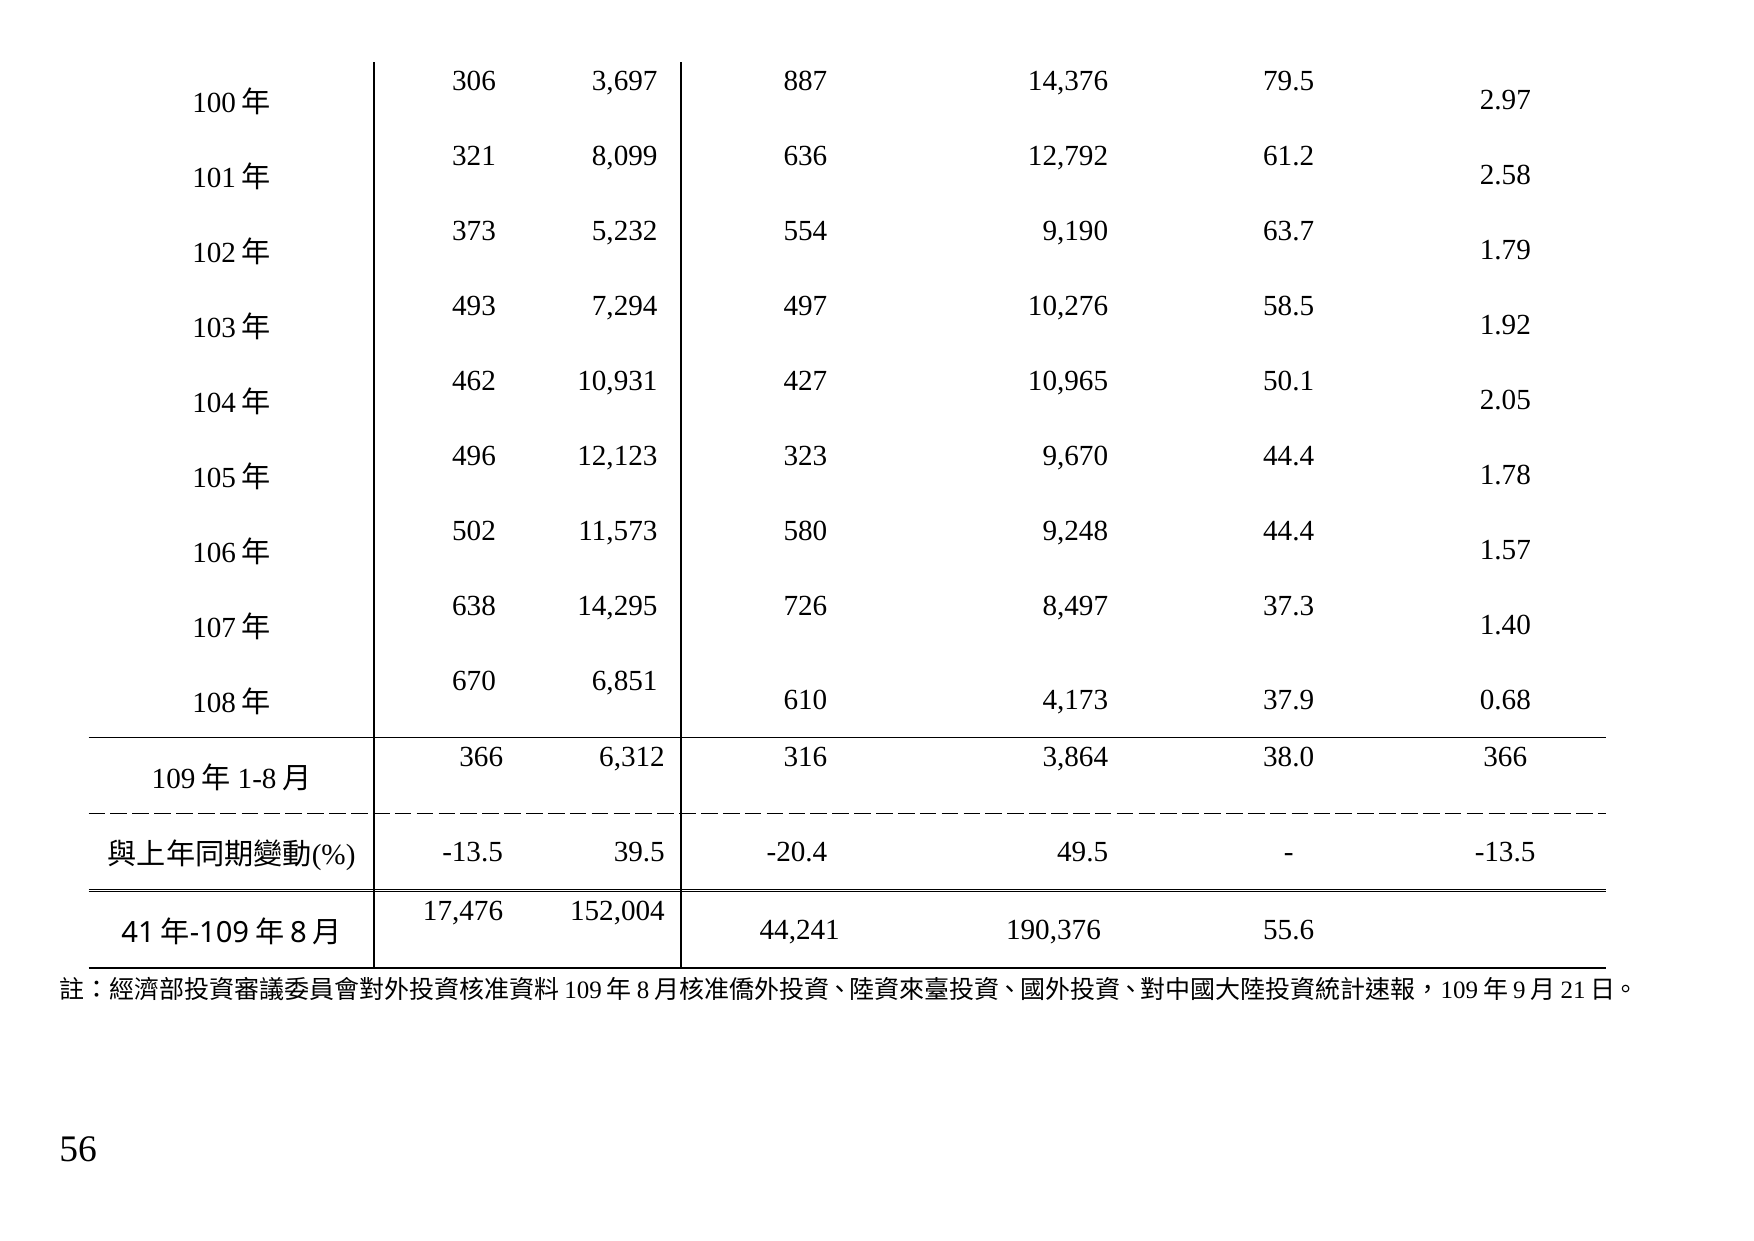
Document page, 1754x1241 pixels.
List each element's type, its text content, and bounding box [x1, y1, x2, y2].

table_cell 636 [682, 137, 918, 212]
table_cell 373 [375, 212, 503, 287]
table_cell 670 [375, 662, 503, 737]
table_cell [1404, 892, 1606, 967]
table_cell 9,248 [918, 512, 1173, 587]
table_cell 9,670 [918, 437, 1173, 512]
table_cell 49.5 [918, 813, 1173, 889]
table_cell 427 [682, 362, 918, 437]
table_cell 4,173 [918, 662, 1173, 737]
table_cell 6,851 [503, 662, 680, 737]
table_cell 323 [682, 437, 918, 512]
table_cell 38.0 [1174, 738, 1403, 813]
table_cell 1.40 [1404, 587, 1606, 662]
table_cell 61.2 [1174, 137, 1403, 212]
table_cell 321 [375, 137, 503, 212]
table_cell 10,965 [918, 362, 1173, 437]
table_cell 1.92 [1404, 287, 1606, 362]
table_cell 887 [682, 62, 918, 137]
table_cell 55.6 [1174, 892, 1403, 967]
table_cell 3,864 [918, 738, 1173, 813]
table_cell -20.4 [682, 813, 918, 889]
table_cell 17,476 [375, 892, 503, 967]
table_cell 502 [375, 512, 503, 587]
table_cell -13.5 [1404, 813, 1606, 889]
table_cell 8,497 [918, 587, 1173, 662]
table_cell 1.78 [1404, 437, 1606, 512]
table_cell 366 [1404, 738, 1606, 813]
table_cell 44.4 [1174, 512, 1403, 587]
table_cell 37.3 [1174, 587, 1403, 662]
table_cell 190,376 [918, 892, 1173, 967]
table_cell 11,573 [503, 512, 680, 587]
table_cell 79.5 [1174, 62, 1403, 137]
table_cell 與上年同期變動(%) [89, 813, 373, 889]
table_cell 638 [375, 587, 503, 662]
table_cell 306 [375, 62, 503, 137]
table_cell 101年 [89, 137, 373, 212]
table_cell 105年 [89, 437, 373, 512]
table_cell 2.58 [1404, 137, 1606, 212]
table_cell 109年 1-8月 [89, 738, 373, 813]
table_cell -13.5 [375, 813, 503, 889]
table_cell 1.57 [1404, 512, 1606, 587]
table_cell 5,232 [503, 212, 680, 287]
table_cell 37.9 [1174, 662, 1403, 737]
table_cell 104年 [89, 362, 373, 437]
table_cell 50.1 [1174, 362, 1403, 437]
table_cell 496 [375, 437, 503, 512]
table_cell 366 [375, 738, 503, 813]
table_cell 3,697 [503, 62, 680, 137]
table_cell 554 [682, 212, 918, 287]
table_cell 0.68 [1404, 662, 1606, 737]
table_cell 493 [375, 287, 503, 362]
table_cell 2.05 [1404, 362, 1606, 437]
table_cell 58.5 [1174, 287, 1403, 362]
table_cell 2.97 [1404, 62, 1606, 137]
text 註：經濟部投資審議委員會對外投資核准資料109年8月核准僑外投資、陸資來臺投資、國外投資、對中國大陸投資統計速報，109年9月21日。 [59, 969, 1636, 1006]
table_cell 103年 [89, 287, 373, 362]
table_cell 102年 [89, 212, 373, 287]
table_cell 106年 [89, 512, 373, 587]
table_cell 7,294 [503, 287, 680, 362]
table_cell 12,792 [918, 137, 1173, 212]
table_cell 6,312 [503, 738, 680, 813]
table_cell 1.79 [1404, 212, 1606, 287]
table_cell 9,190 [918, 212, 1173, 287]
table_cell 12,123 [503, 437, 680, 512]
table_cell 726 [682, 587, 918, 662]
table_cell 41年-109年8月 [89, 892, 373, 967]
table_cell 316 [682, 738, 918, 813]
table_cell - [1174, 813, 1403, 889]
table_cell 39.5 [503, 813, 680, 889]
table_cell 63.7 [1174, 212, 1403, 287]
table_cell 14,295 [503, 587, 680, 662]
table_cell 44,241 [682, 892, 918, 967]
table_cell 107年 [89, 587, 373, 662]
table_cell 14,376 [918, 62, 1173, 137]
table_cell 8,099 [503, 137, 680, 212]
table_cell 100年 [89, 62, 373, 137]
table_cell 10,276 [918, 287, 1173, 362]
table_cell 10,931 [503, 362, 680, 437]
table_cell 108年 [89, 662, 373, 737]
table_cell 462 [375, 362, 503, 437]
table_cell 497 [682, 287, 918, 362]
table_cell 44.4 [1174, 437, 1403, 512]
table_cell 152,004 [503, 892, 680, 967]
table_cell 580 [682, 512, 918, 587]
table_cell 610 [682, 662, 918, 737]
